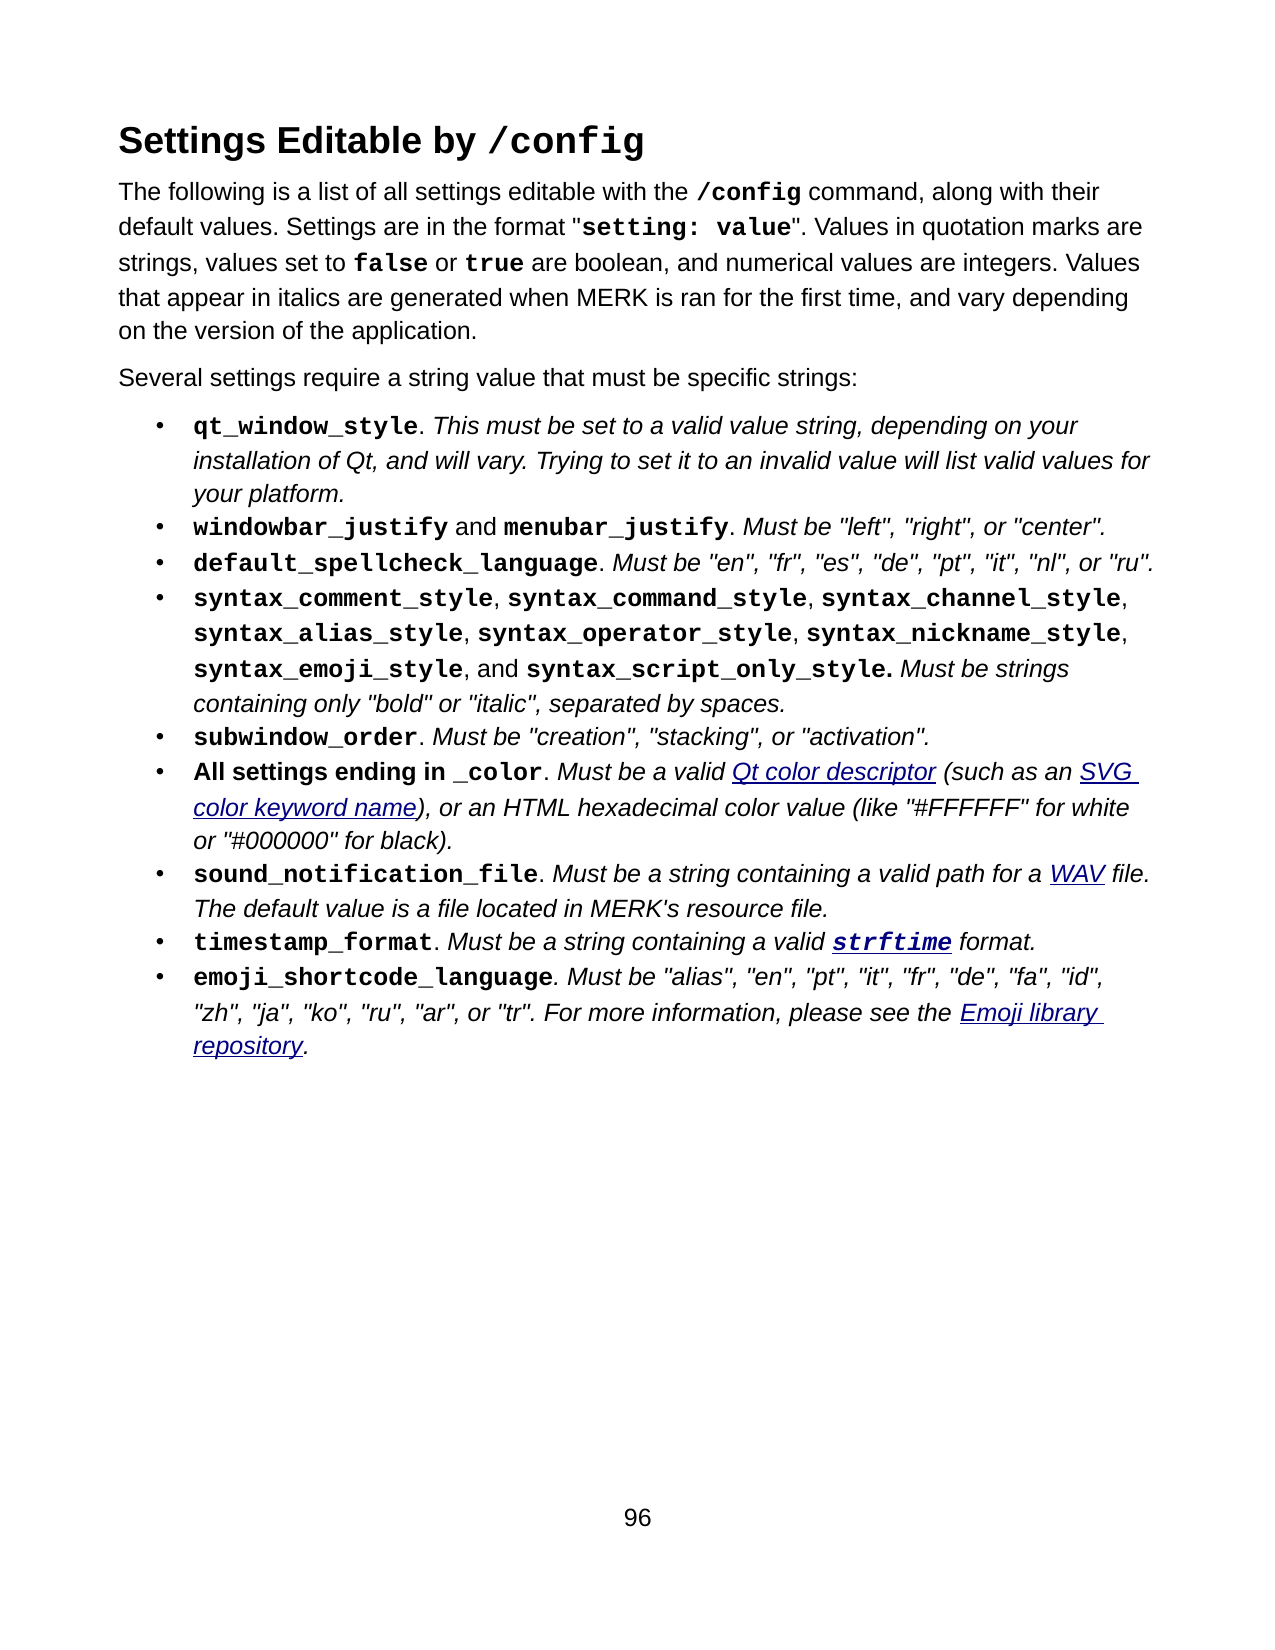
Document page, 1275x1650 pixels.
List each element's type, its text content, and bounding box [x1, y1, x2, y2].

list All settings ending in _color. Must be a valid Qt color descriptor (such as an SVG color keyword name), or an HTML hexadecimal color value (like "#FFFFFF" for white or "#000000" for black). [156, 757, 1157, 854]
list timestamp_format. Must be a string containing a valid strftime format. [156, 927, 1157, 958]
list default_spellcheck_language. Must be "en", "fr", "es", "de", "pt", "it", "nl", or "ru". [156, 548, 1157, 579]
list emoji_shortcode_language. Must be "alias", "en", "pt", "it", "fr", "de", "fa", "id", "zh", "ja", "ko", "ru", "ar", or "tr". For more information, please see the Emoji library repository. [156, 962, 1157, 1059]
text The following is a list of all settings editable with the /config command, along with their default values. Settings are in the format "setting: value". Values in quotation marks are strings, values set to false or true are boolean, and numerical values are integers. Values that appear in italics are generated when MERK is ran for the first time, and vary depending on the version of the application. [118, 177, 1157, 344]
text Several settings require a string value that must be specific strings: [118, 363, 1157, 392]
list windowbar_justify and menubar_justify. Must be "left", "right", or "center". [156, 512, 1157, 543]
list syntax_comment_style, syntax_command_style, syntax_channel_style, syntax_alias_style, syntax_operator_style, syntax_nickname_style, syntax_emoji_style, and syntax_script_only_style. Must be strings containing only "bold" or "italic", separated by spaces. [156, 583, 1157, 718]
subtitle Settings Editable by /config [118, 118, 1157, 164]
list sound_notification_file. Must be a string containing a valid path for a WAV file. The default value is a file located in MERK's resource file. [156, 859, 1157, 923]
list qt_window_style. This must be set to a valid value string, depending on your installation of Qt, and will vary. Trying to set it to an invalid value will list valid values for your platform. [156, 411, 1157, 508]
list subwindow_order. Must be "creation", "stacking", or "activation". [156, 722, 1157, 753]
